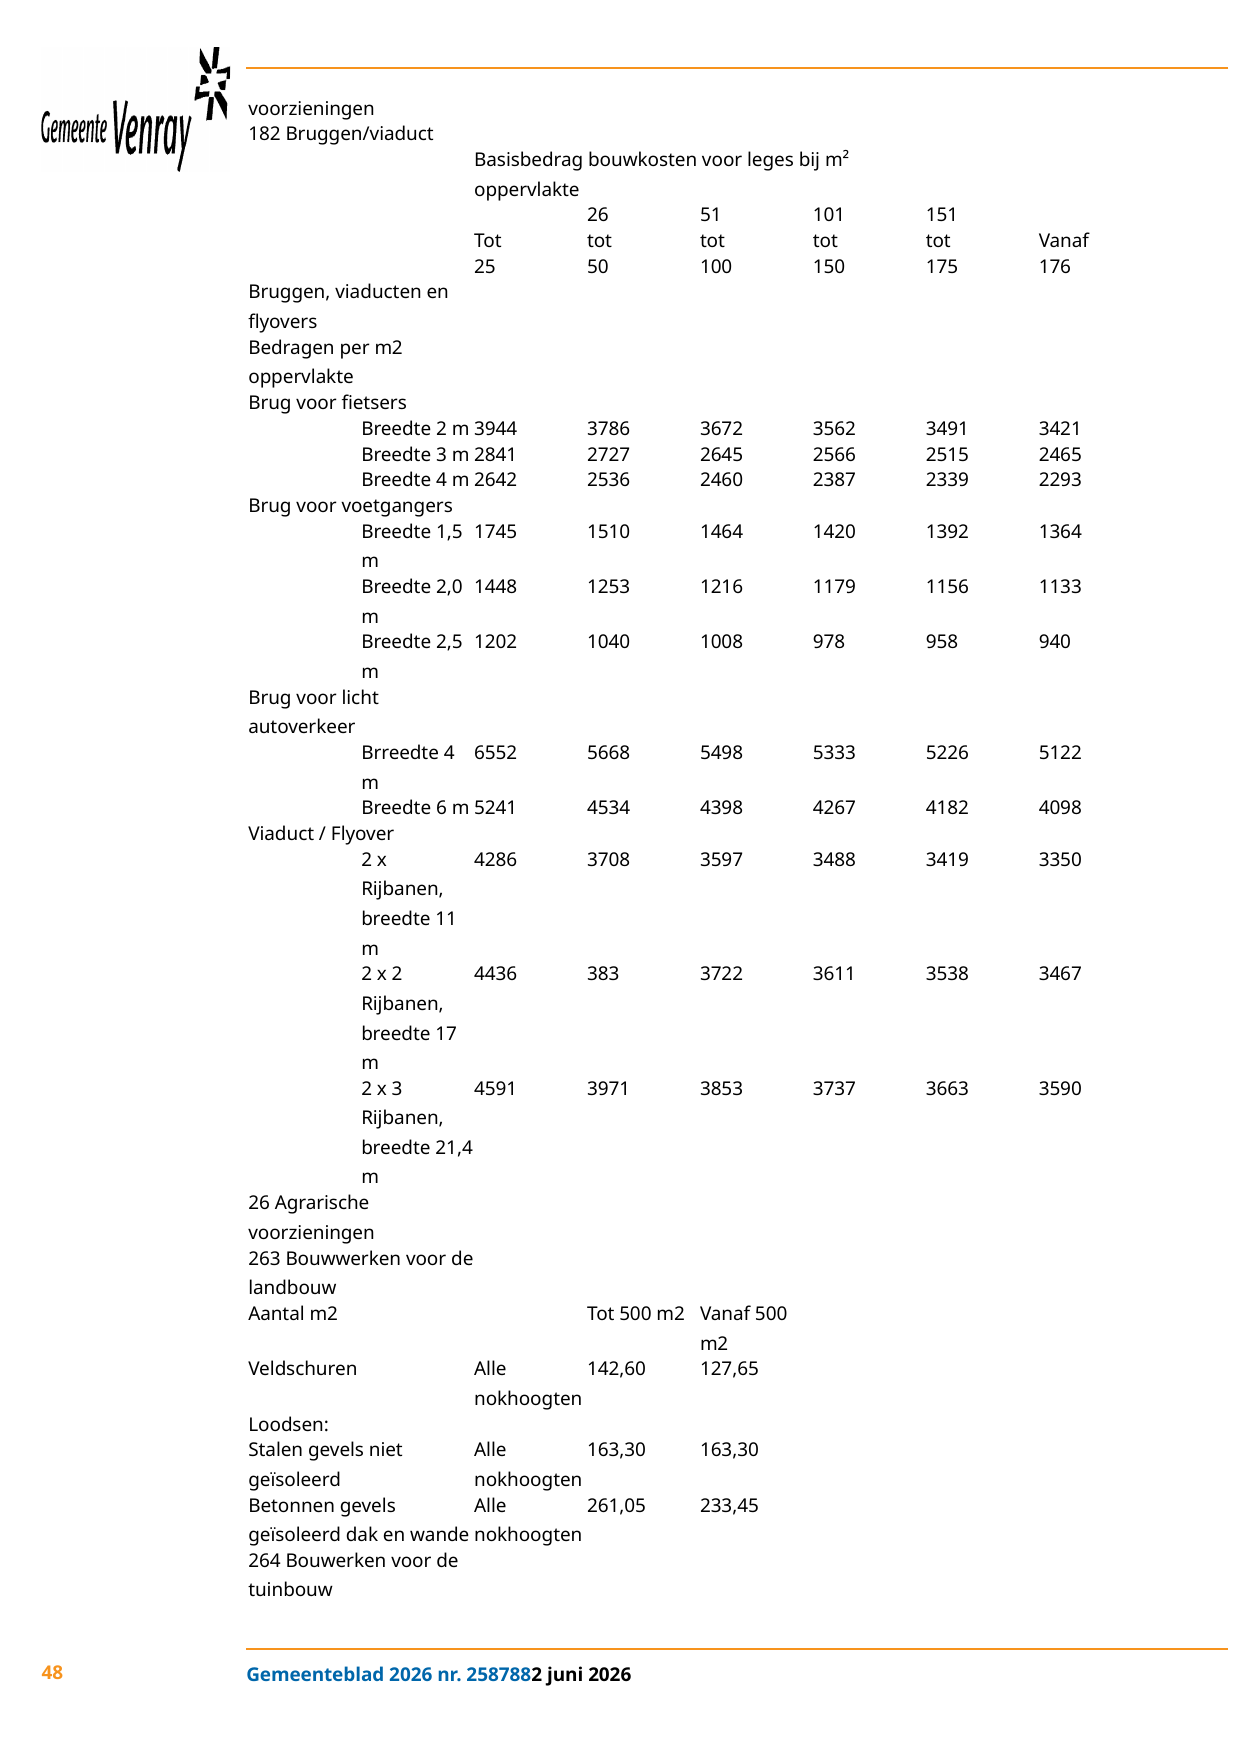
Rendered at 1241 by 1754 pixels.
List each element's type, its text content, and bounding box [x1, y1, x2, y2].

table_cell [926, 279, 1038, 334]
table_cell [1039, 1300, 1152, 1355]
table_cell [813, 1355, 926, 1411]
table_cell [700, 334, 813, 389]
table_cell [813, 121, 926, 146]
table_cell [474, 684, 587, 739]
table_cell 3722 [700, 961, 813, 1075]
table_cell 940 [1039, 629, 1152, 684]
table_cell [474, 1190, 587, 1245]
table_cell 127,65 [700, 1355, 813, 1411]
table_cell 2841 [474, 441, 587, 467]
table_cell Brug voor voetgangers [248, 492, 474, 518]
table_cell 3944 [474, 415, 587, 441]
table_cell Breedte 6 m [361, 795, 474, 820]
table_cell Breedte 1,5 m [361, 518, 474, 573]
table_cell [926, 146, 1038, 202]
table_cell [926, 1436, 1038, 1492]
table_cell [361, 1300, 474, 1355]
table_cell [1039, 95, 1152, 121]
table_cell 3562 [813, 415, 926, 441]
table_cell [474, 121, 587, 146]
table_cell 1420 [813, 518, 926, 573]
table_cell 233,45 [700, 1492, 813, 1547]
table_cell 2 x Rijbanen, breedte 11 m [361, 846, 474, 961]
table_cell Stalen gevels niet geïsoleerd [248, 1436, 474, 1492]
table_cell Breedte 4 m [361, 467, 474, 492]
table_cell Brug voor licht autoverkeer [248, 684, 474, 739]
table_cell 958 [926, 629, 1038, 684]
table_cell [1039, 1411, 1152, 1436]
table_cell 383 [587, 961, 700, 1075]
table_cell [700, 121, 813, 146]
table_cell [813, 334, 926, 389]
table_cell [1039, 146, 1152, 202]
table_cell Vanaf 500 m2 [700, 1300, 813, 1355]
table_cell 3350 [1039, 846, 1152, 961]
table_cell 163,30 [700, 1436, 813, 1492]
table_cell [700, 389, 813, 415]
table_cell [587, 279, 700, 334]
table_cell 3971 [587, 1075, 700, 1189]
table_cell [248, 629, 361, 684]
table_cell 150 [813, 253, 926, 279]
picture [41, 47, 231, 172]
table_cell [926, 684, 1038, 739]
table_cell [474, 1547, 587, 1602]
table_cell 2 x 2 Rijbanen, breedte 17 m [361, 961, 474, 1075]
table_cell 5226 [926, 739, 1038, 794]
table_cell [361, 146, 474, 202]
table_cell 2387 [813, 467, 926, 492]
table_cell 100 [700, 253, 813, 279]
table_cell [700, 1190, 813, 1245]
table_cell [474, 1245, 587, 1300]
table_cell [926, 820, 1038, 846]
table_cell [926, 1547, 1038, 1602]
table_cell [587, 121, 700, 146]
table_cell 2293 [1039, 467, 1152, 492]
table_cell [248, 146, 361, 202]
table_cell 142,60 [587, 1355, 700, 1411]
table_cell [926, 1300, 1038, 1355]
table_cell [1039, 684, 1152, 739]
table_cell [926, 492, 1038, 518]
table_cell 2536 [587, 467, 700, 492]
table_cell [587, 820, 700, 846]
table_cell 3491 [926, 415, 1038, 441]
table_cell [813, 279, 926, 334]
table_cell [926, 1190, 1038, 1245]
table_cell [248, 415, 361, 441]
table_cell 4534 [587, 795, 700, 820]
table_cell Alle nokhoogten [474, 1355, 587, 1411]
table_cell [926, 1411, 1038, 1436]
table_cell [587, 389, 700, 415]
table_cell [1039, 820, 1152, 846]
table_cell [1039, 202, 1152, 227]
table_cell Breedte 2,5 m [361, 629, 474, 684]
table_cell [248, 846, 361, 961]
table_cell [248, 1075, 361, 1189]
table_cell 151 [926, 202, 1038, 227]
table_cell 1216 [700, 573, 813, 629]
table_cell 2 x 3 Rijbanen, breedte 21,4 m [361, 1075, 474, 1189]
table_cell 261,05 [587, 1492, 700, 1547]
table_cell 1179 [813, 573, 926, 629]
table_cell [361, 227, 474, 253]
table_cell 3611 [813, 961, 926, 1075]
table_cell 3467 [1039, 961, 1152, 1075]
table_cell 3597 [700, 846, 813, 961]
table_cell 101 [813, 202, 926, 227]
table_cell 163,30 [587, 1436, 700, 1492]
table_cell [700, 95, 813, 121]
table_cell [587, 1547, 700, 1602]
table_cell 26 [587, 202, 700, 227]
table_cell [248, 467, 361, 492]
table_cell [474, 492, 587, 518]
table_cell Breedte 3 m [361, 441, 474, 467]
table_cell 176 [1039, 253, 1152, 279]
table_cell [1039, 121, 1152, 146]
table_cell 1464 [700, 518, 813, 573]
table_cell Veldschuren [248, 1355, 474, 1411]
table_cell [1039, 1492, 1152, 1547]
table_cell [813, 1190, 926, 1245]
table_cell [474, 389, 587, 415]
table_cell Tot 500 m2 [587, 1300, 700, 1355]
table_cell [926, 334, 1038, 389]
table_cell 2645 [700, 441, 813, 467]
table_cell [474, 820, 587, 846]
table_cell [1039, 492, 1152, 518]
table_cell [248, 573, 361, 629]
table_cell [587, 1190, 700, 1245]
table_cell 3786 [587, 415, 700, 441]
table_cell [587, 684, 700, 739]
table_cell [587, 1411, 700, 1436]
table_cell 50 [587, 253, 700, 279]
table_cell 3672 [700, 415, 813, 441]
table_cell 5333 [813, 739, 926, 794]
table_cell [474, 279, 587, 334]
table_cell 978 [813, 629, 926, 684]
table_cell 25 [474, 253, 587, 279]
table_cell [700, 820, 813, 846]
table_cell 2515 [926, 441, 1038, 467]
table_cell tot [700, 227, 813, 253]
table_cell voorzieningen [248, 95, 474, 121]
table_cell Breedte 2 m [361, 415, 474, 441]
table_cell [1039, 1355, 1152, 1411]
table_cell 4286 [474, 846, 587, 961]
table_cell [1039, 389, 1152, 415]
table_cell [700, 1245, 813, 1300]
table_cell [361, 253, 474, 279]
table_cell 3853 [700, 1075, 813, 1189]
table_cell Breedte 2,0 m [361, 573, 474, 629]
table_cell 2727 [587, 441, 700, 467]
table_cell [248, 518, 361, 573]
table_cell 4398 [700, 795, 813, 820]
table_cell 1133 [1039, 573, 1152, 629]
table_cell [813, 820, 926, 846]
table_cell [813, 1492, 926, 1547]
table_cell 3737 [813, 1075, 926, 1189]
table_cell 4098 [1039, 795, 1152, 820]
table_cell [587, 334, 700, 389]
table_cell Tot [474, 227, 587, 253]
table_cell 51 [700, 202, 813, 227]
table_cell 1448 [474, 573, 587, 629]
table_cell [248, 202, 361, 227]
table_cell Bedragen per m2 oppervlakte [248, 334, 474, 389]
table_cell Vanaf [1039, 227, 1152, 253]
table_cell [813, 1245, 926, 1300]
table_cell [813, 1547, 926, 1602]
table_cell [1039, 1436, 1152, 1492]
table_cell 3421 [1039, 415, 1152, 441]
table_cell 1510 [587, 518, 700, 573]
table_cell [926, 1355, 1038, 1411]
table_cell 6552 [474, 739, 587, 794]
table_cell [1039, 1190, 1152, 1245]
table_cell Loodsen: [248, 1411, 474, 1436]
table_cell 3663 [926, 1075, 1038, 1189]
table_cell 3419 [926, 846, 1038, 961]
table_cell 2460 [700, 467, 813, 492]
table_cell 182 Bruggen/viaduct [248, 121, 474, 146]
table_cell [474, 334, 587, 389]
table_cell [813, 95, 926, 121]
table_cell [248, 739, 361, 794]
table_cell [474, 1411, 587, 1436]
table_cell Viaduct / Flyover [248, 820, 474, 846]
table_cell 4591 [474, 1075, 587, 1189]
table_cell [813, 1411, 926, 1436]
table_cell tot [813, 227, 926, 253]
table_cell 175 [926, 253, 1038, 279]
table_cell 1008 [700, 629, 813, 684]
table_cell 1745 [474, 518, 587, 573]
table_cell Alle nokhoogten [474, 1436, 587, 1492]
table_cell [813, 389, 926, 415]
table_cell [474, 1300, 587, 1355]
table_cell 263 Bouwwerken voor de landbouw [248, 1245, 474, 1300]
table_cell Bruggen, viaducten en flyovers [248, 279, 474, 334]
table_cell [926, 1245, 1038, 1300]
table_cell [361, 202, 474, 227]
table_cell 3708 [587, 846, 700, 961]
table_cell [926, 389, 1038, 415]
table_cell [1039, 1245, 1152, 1300]
table_cell [1039, 334, 1152, 389]
table_cell 3538 [926, 961, 1038, 1075]
table_cell [700, 492, 813, 518]
table_cell 1202 [474, 629, 587, 684]
table_cell [1039, 1547, 1152, 1602]
table_cell 1156 [926, 573, 1038, 629]
table_cell [248, 441, 361, 467]
table_cell Alle nokhoogten [474, 1492, 587, 1547]
table_cell 1364 [1039, 518, 1152, 573]
table_cell Brreedte 4 m [361, 739, 474, 794]
table_cell [474, 95, 587, 121]
table_cell [926, 121, 1038, 146]
table_cell 2642 [474, 467, 587, 492]
table_cell [926, 95, 1038, 121]
table_cell 5122 [1039, 739, 1152, 794]
table_cell [813, 1300, 926, 1355]
table_cell 1253 [587, 573, 700, 629]
table_cell 4436 [474, 961, 587, 1075]
table_cell 2339 [926, 467, 1038, 492]
table_cell 3590 [1039, 1075, 1152, 1189]
table_cell [700, 684, 813, 739]
table_cell [248, 253, 361, 279]
table_cell [248, 227, 361, 253]
table_cell Basisbedrag bouwkosten voor leges bij m² oppervlakte [474, 146, 926, 202]
table_cell [926, 1492, 1038, 1547]
table_cell [813, 1436, 926, 1492]
table_cell Betonnen gevels geïsoleerd dak en wande [248, 1492, 474, 1547]
table_cell [700, 1411, 813, 1436]
table_cell 5668 [587, 739, 700, 794]
table_cell [474, 202, 587, 227]
table_cell 4182 [926, 795, 1038, 820]
table_cell [587, 492, 700, 518]
table_cell [587, 95, 700, 121]
table_cell [813, 684, 926, 739]
table_cell 5241 [474, 795, 587, 820]
table_cell [248, 795, 361, 820]
table_cell [700, 1547, 813, 1602]
table_cell Brug voor fietsers [248, 389, 474, 415]
table_cell 2566 [813, 441, 926, 467]
table_cell tot [587, 227, 700, 253]
table_cell 1392 [926, 518, 1038, 573]
table_cell 2465 [1039, 441, 1152, 467]
table_cell 3488 [813, 846, 926, 961]
table_cell [813, 492, 926, 518]
table_cell 4267 [813, 795, 926, 820]
table_cell [587, 1245, 700, 1300]
table_cell 1040 [587, 629, 700, 684]
table_cell tot [926, 227, 1038, 253]
table_cell 5498 [700, 739, 813, 794]
table_cell [1039, 279, 1152, 334]
table_cell [700, 279, 813, 334]
table_cell [248, 961, 361, 1075]
table_cell 26 Agrarische voorzieningen [248, 1190, 474, 1245]
table_cell 264 Bouwerken voor de tuinbouw [248, 1547, 474, 1602]
table_cell Aantal m2 [248, 1300, 361, 1355]
